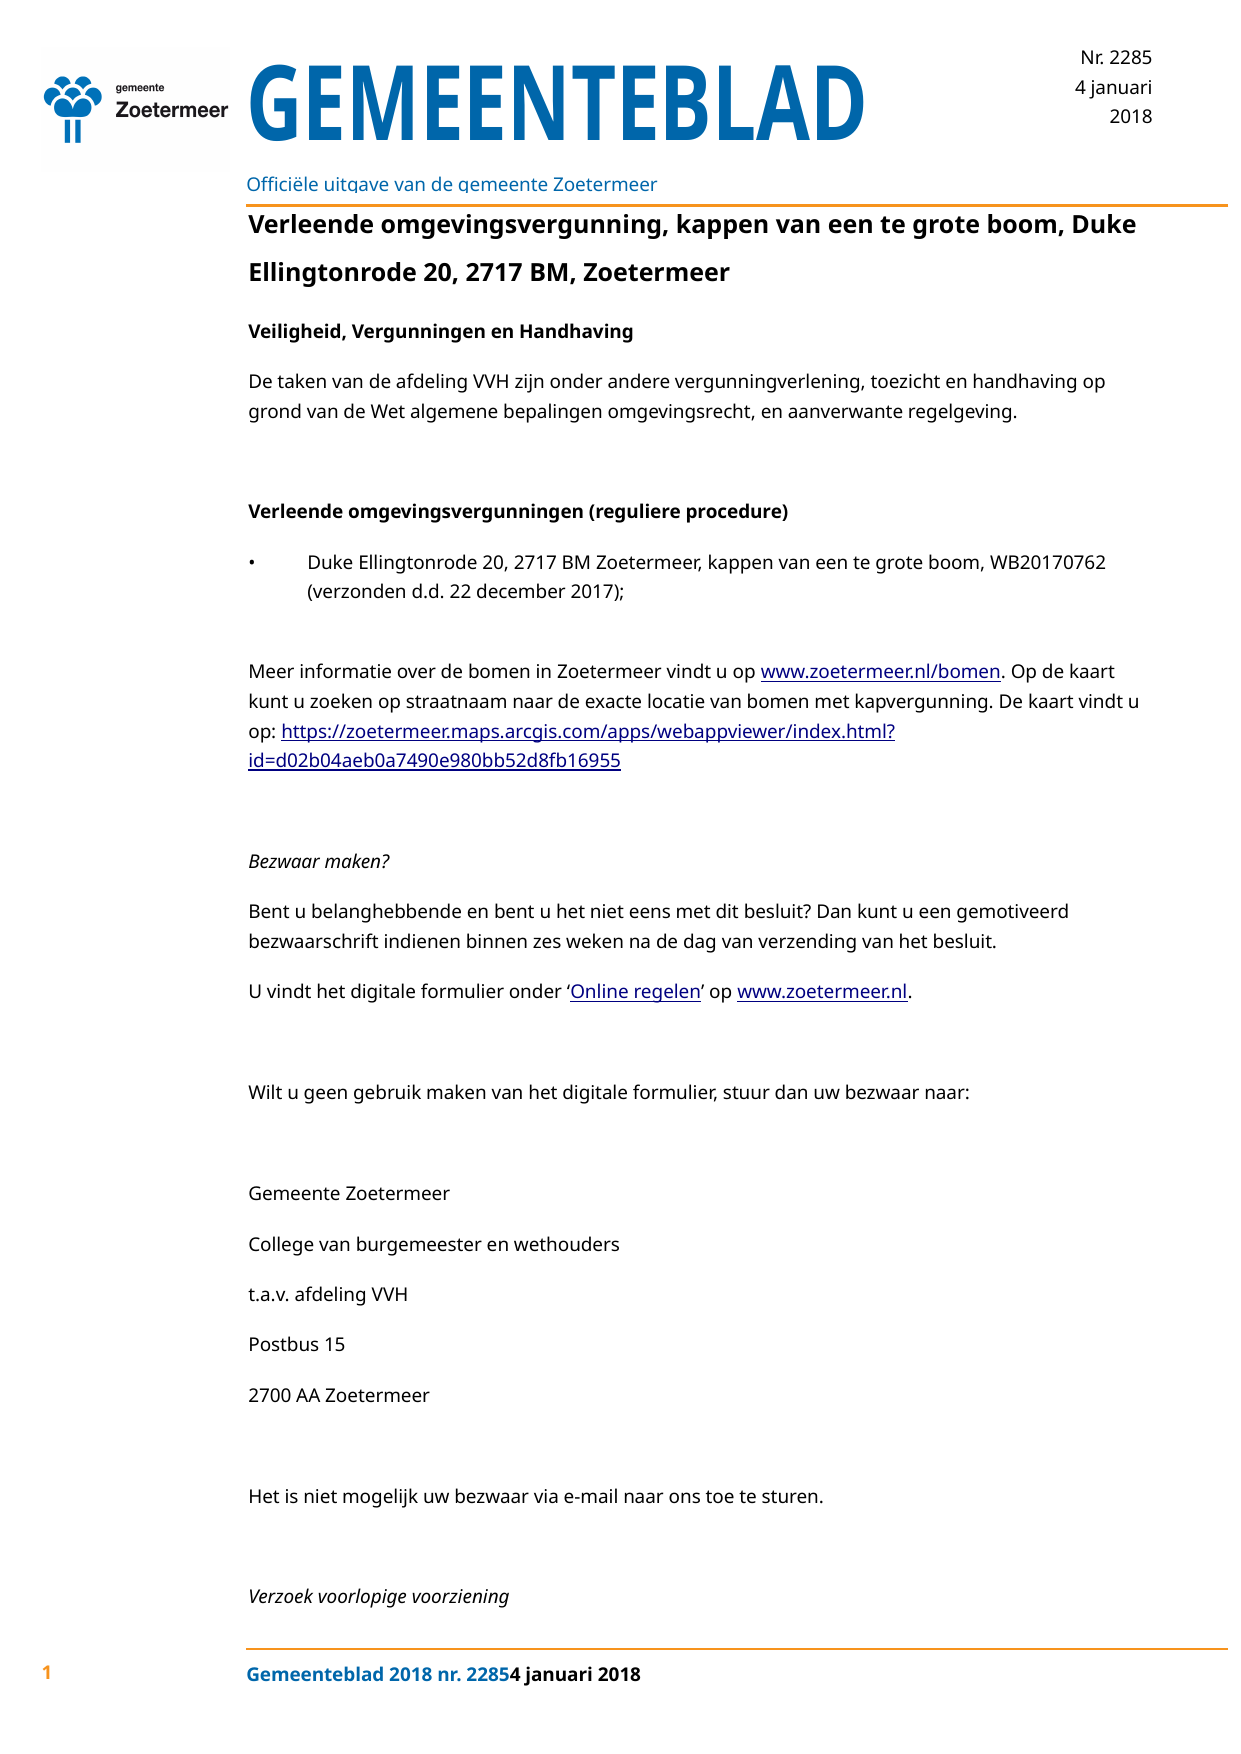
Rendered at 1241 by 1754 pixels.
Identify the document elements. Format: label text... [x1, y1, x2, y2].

text Gemeente Zoetermeer [248, 1180, 1152, 1206]
text t.a.v. afdeling VVH [248, 1281, 1152, 1307]
text Verleende omgevingsvergunning, kappen van een te grote boom, Duke Ellingtonrode 20, 2717 BM, Zoetermeer [248, 207, 1152, 288]
text Veiligheid, Vergunningen en Handhaving [248, 318, 1152, 344]
text Bezwaar maken? [248, 848, 1152, 874]
text College van burgemeester en wethouders [248, 1231, 1152, 1257]
text 2700 AA Zoetermeer [248, 1382, 1152, 1408]
text Het is niet mogelijk uw bezwaar via e-mail naar ons toe te sturen. [248, 1483, 1152, 1509]
text Verzoek voorlopige voorziening [248, 1584, 1152, 1609]
text Postbus 15 [248, 1332, 1152, 1357]
picture [41, 47, 231, 172]
text Bent u belanghebbende en bent u het niet eens met dit besluit? Dan kunt u een gemotiveerd bezwaarschrift indienen binnen zes weken na de dag van verzending van het besluit. [248, 899, 1152, 954]
text De taken van de afdeling VVH zijn onder andere vergunningverlening, toezicht en handhaving op grond van de Wet algemene bepalingen omgevingsrecht, en aanverwante regelgeving. [248, 368, 1152, 424]
text Verleende omgevingsvergunningen (reguliere procedure) [248, 499, 1152, 524]
list Duke Ellingtonrode 20, 2717 BM Zoetermeer, kappen van een te grote boom, WB20170762 (verzonden d.d. 22 december 2017); [248, 549, 1152, 604]
text Wilt u geen gebruik maken van het digitale formulier, stuur dan uw bezwaar naar: [248, 1079, 1152, 1105]
text U vindt het digitale formulier onder ‘Online regelen’ op www.zoetermeer.nl. [248, 979, 1152, 1004]
text Meer informatie over de bomen in Zoetermeer vindt u op www.zoetermeer.nl/bomen. Op de kaart kunt u zoeken op straatnaam naar de exacte locatie van bomen met kapvergunning. De kaart vindt u op: https://zoetermeer.maps.arcgis.com/apps/webappviewer/index.html?id=d02b04aeb0a7490e980bb52d8fb16955 [248, 659, 1152, 773]
